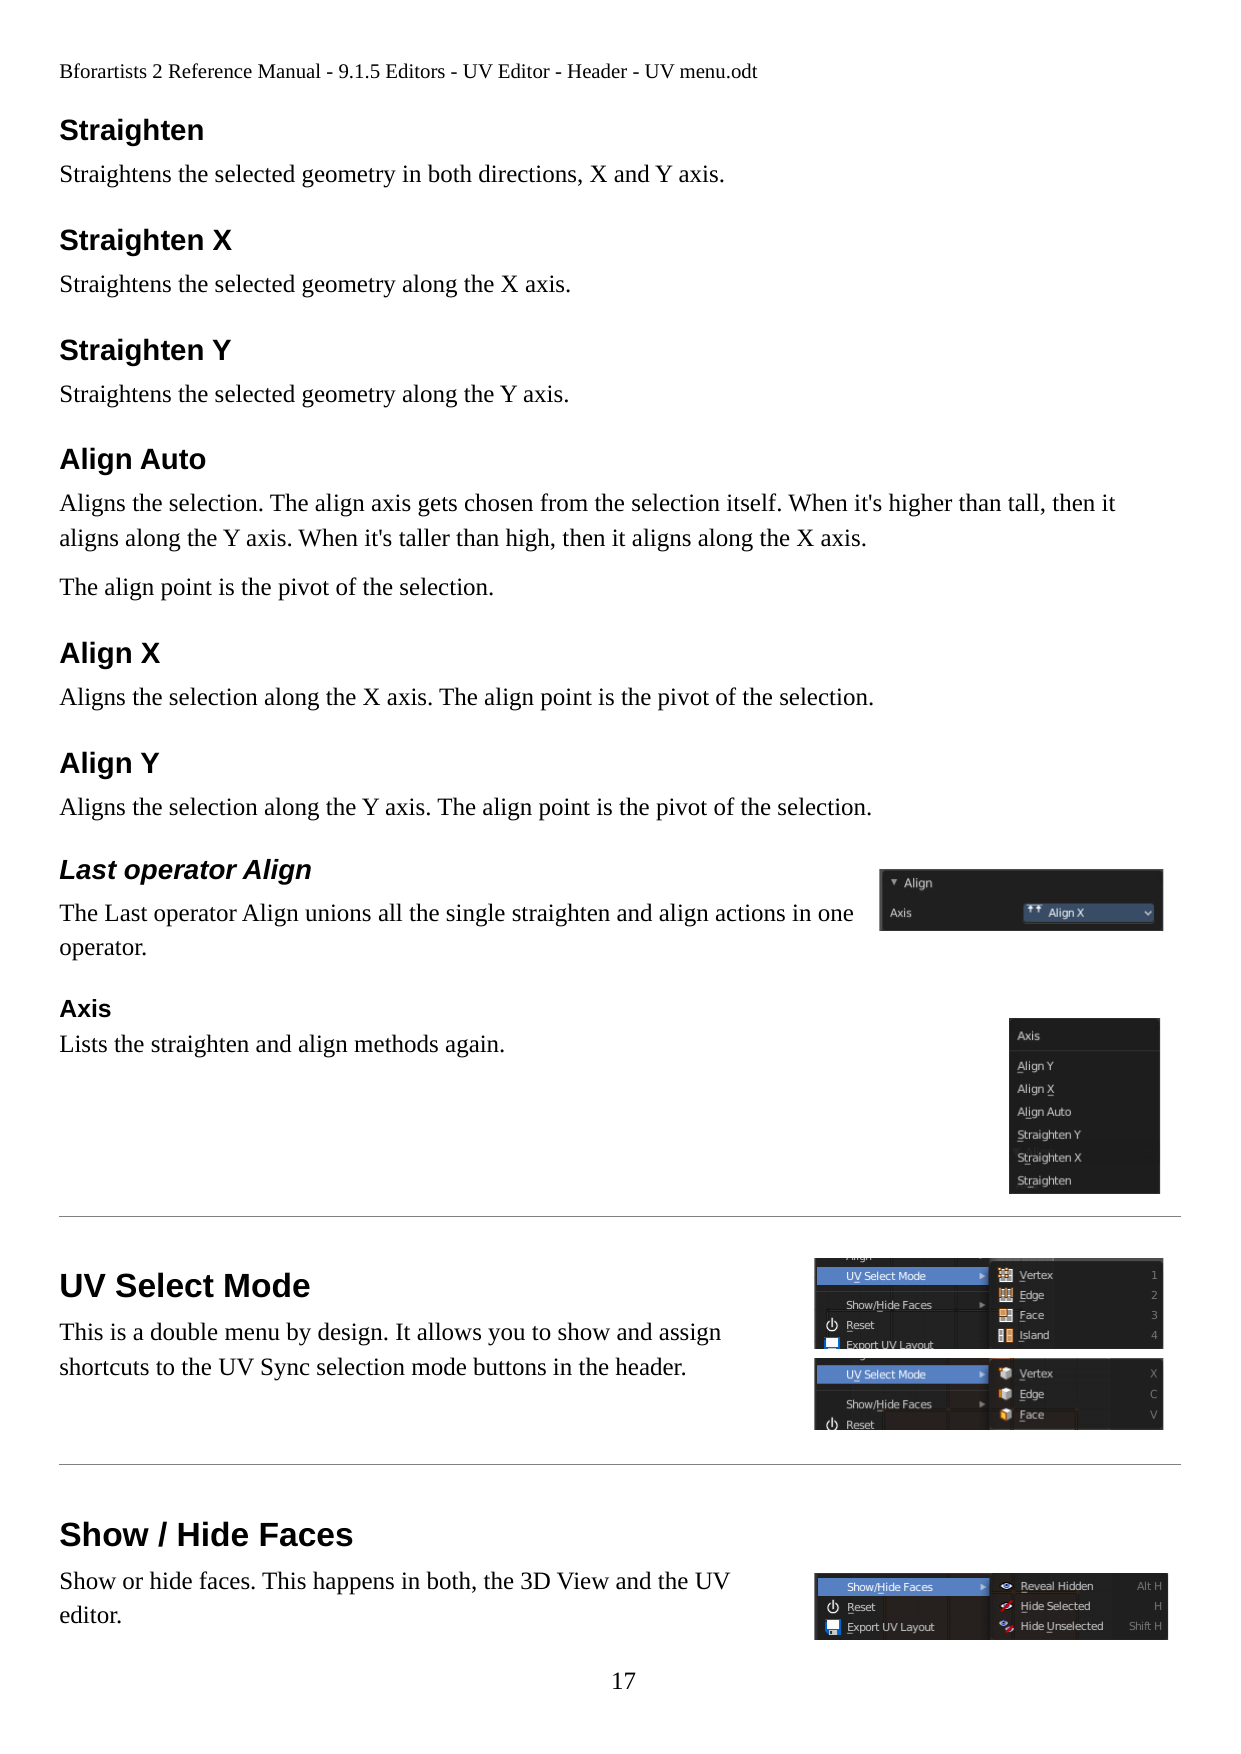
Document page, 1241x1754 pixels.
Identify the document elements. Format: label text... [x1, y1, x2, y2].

subtitle Show / Hide Faces [59, 1515, 1181, 1553]
text Straightens the selected geometry along the X axis. [59, 269, 1181, 297]
subtitle Straighten X [59, 222, 1181, 256]
text This is a double menu by design. It allows you to show and assign shortcuts to the UV Sync selection mode buttons in the header. [59, 1317, 1181, 1381]
picture [814, 1258, 1164, 1349]
text Aligns the selection along the Y axis. The align point is the pivot of the selection. [59, 792, 1181, 821]
text Straightens the selected geometry along the Y axis. [59, 379, 1181, 407]
text Show or hide faces. This happens in both, the 3D View and the UV editor. [59, 1566, 1181, 1629]
picture [1009, 1018, 1161, 1194]
subtitle Straighten [59, 113, 1181, 146]
subtitle UV Select Mode [59, 1266, 814, 1305]
picture [814, 1573, 1169, 1640]
subtitle Axis [59, 994, 1181, 1022]
subtitle Align Y [59, 746, 1181, 779]
picture [879, 869, 1164, 931]
text Lists the straighten and align methods again. [59, 1029, 1009, 1057]
picture [814, 1358, 1164, 1430]
text Straightens the selected geometry in both directions, X and Y axis. [59, 159, 1181, 188]
text The align point is the pivot of the selection. [59, 572, 1181, 601]
subtitle Align X [59, 636, 1181, 669]
subtitle Last operator Align [59, 853, 1181, 885]
text Aligns the selection along the X axis. The align point is the pivot of the selection. [59, 682, 1181, 711]
subtitle Align Auto [59, 442, 1181, 476]
text The Last operator Align unions all the single straighten and align actions in one operator. [59, 898, 1181, 961]
text Aligns the selection. The align axis gets chosen from the selection itself. When it's higher than tall, then it aligns along the Y axis. When it's taller than high, then it aligns along the X axis. [59, 488, 1181, 552]
subtitle Straighten Y [59, 332, 1181, 366]
subtitle [1164, 1266, 1181, 1305]
